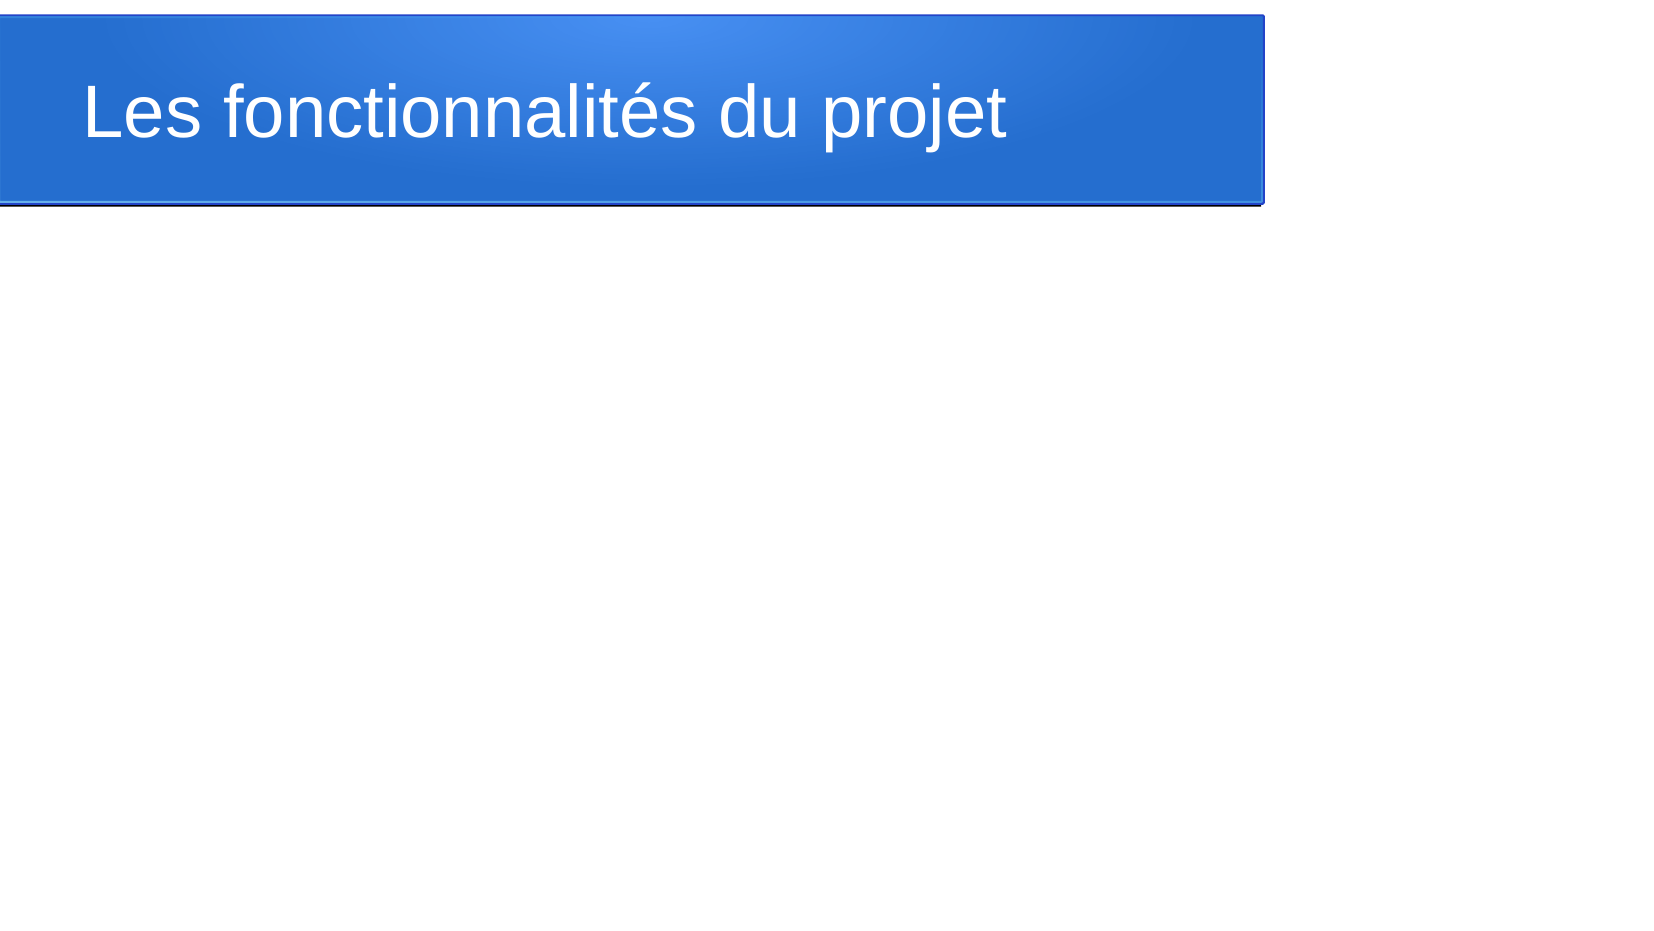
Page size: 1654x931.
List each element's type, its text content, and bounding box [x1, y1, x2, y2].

title Les fonctionnalités du projet [82, 35, 1235, 189]
